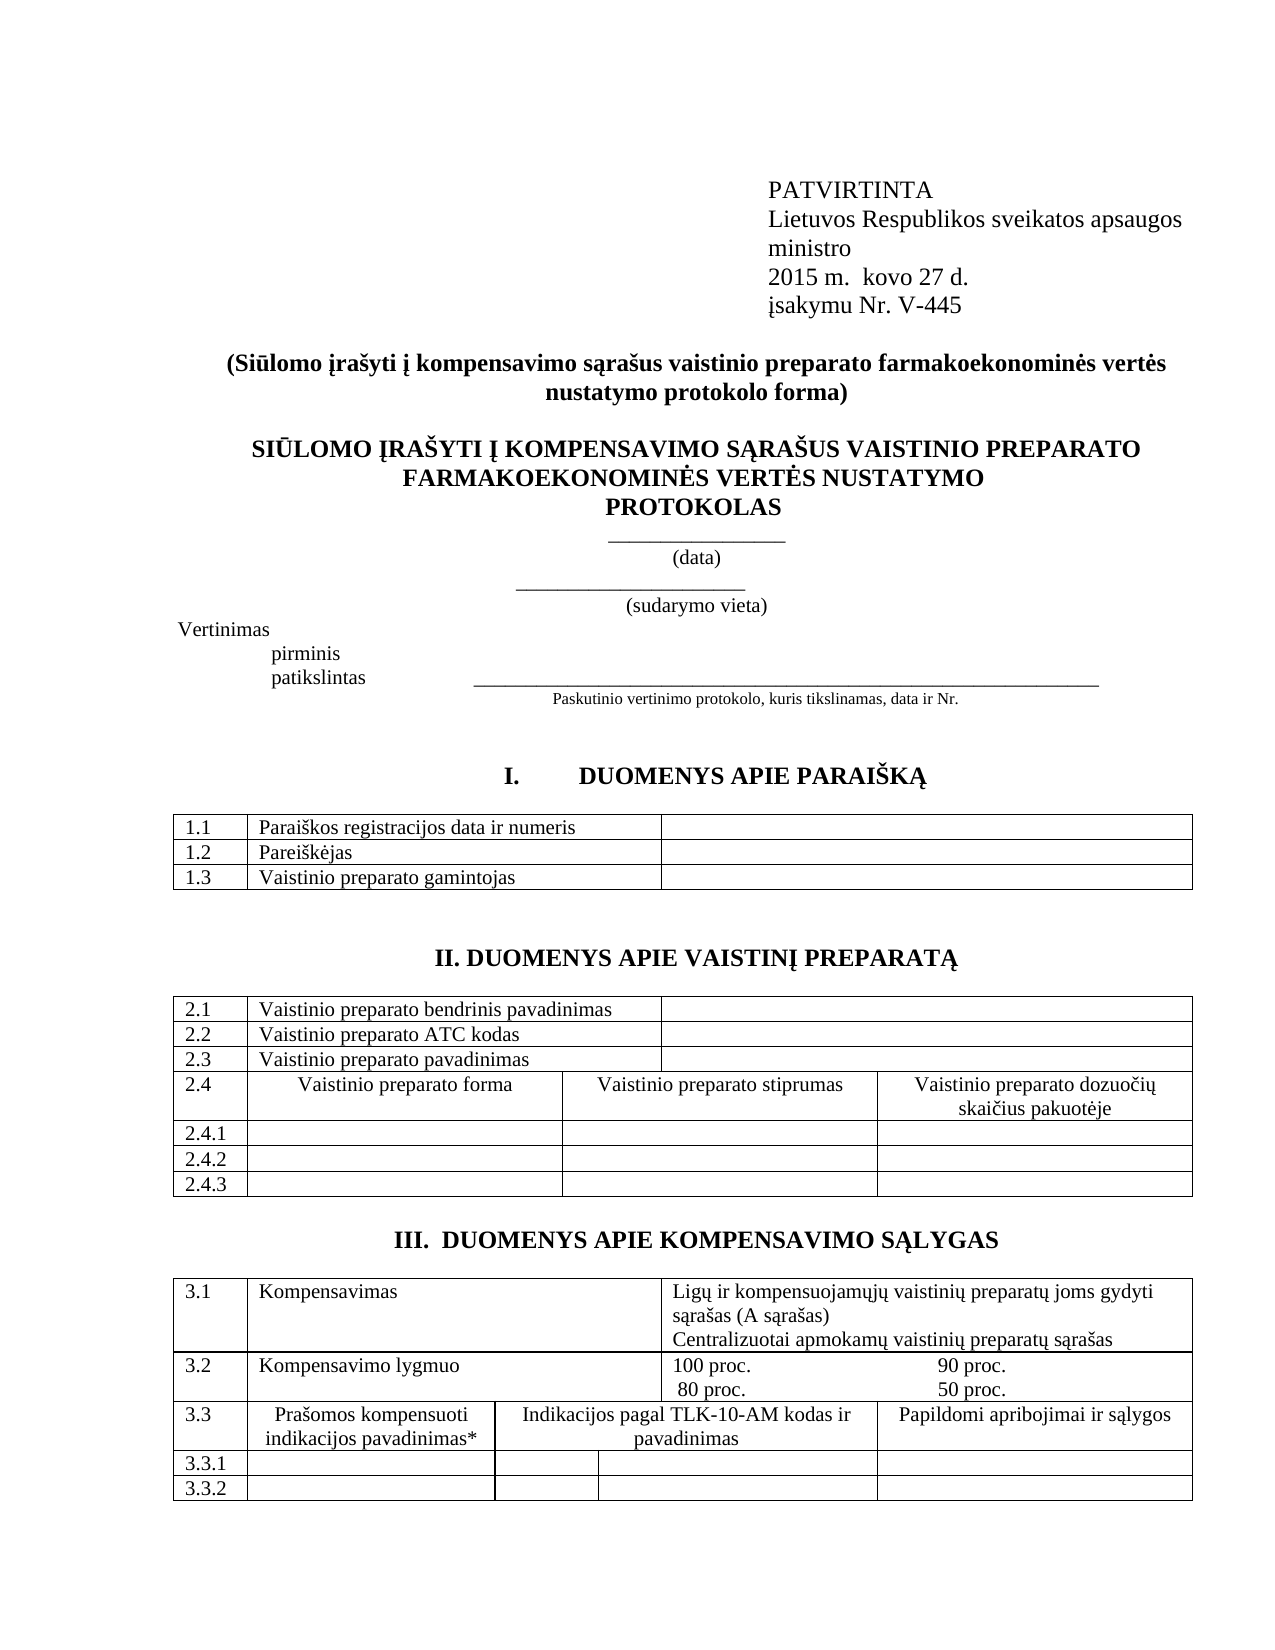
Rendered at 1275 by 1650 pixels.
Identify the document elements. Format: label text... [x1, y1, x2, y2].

table_header Paraiškos registracijos data ir numeris [248, 815, 661, 839]
table_header Ligų ir kompensuojamųjų vaistinių preparatų joms gydyti sąrašas (A sąrašas) Centralizuotai apmokamų vaistinių preparatų sąrašas [662, 1279, 1192, 1351]
table_cell [878, 1476, 1192, 1500]
table_cell Kompensavimo lygmuo [248, 1353, 661, 1401]
text PATVIRTINTA [768, 176, 1216, 204]
table_cell [496, 1476, 598, 1500]
text ______________________ [177, 569, 1216, 593]
table_cell 2.4 [174, 1072, 247, 1120]
table_cell [878, 1146, 1192, 1171]
table_cell 1.2 [174, 840, 247, 864]
table_cell [878, 1172, 1192, 1196]
table_cell Prašomos kompensuoti indikacijos pavadinimas* [248, 1402, 494, 1450]
text Vertinimas [177, 617, 1216, 641]
table_header [662, 815, 1192, 839]
text pirminis [177, 641, 1216, 665]
text PROTOKOLAS [177, 492, 1216, 521]
table_cell 2.2 [174, 1022, 247, 1046]
table_cell [599, 1451, 877, 1475]
table_cell [248, 1451, 494, 1475]
table_cell [248, 1476, 494, 1500]
table_cell Papildomi apribojimai ir sąlygos [878, 1402, 1192, 1450]
text III. DUOMENYS APIE KOMPENSAVIMO SĄLYGAS [177, 1225, 1216, 1254]
text Lietuvos Respublikos sveikatos apsaugos ministro [768, 204, 1216, 262]
table_cell [248, 1121, 562, 1145]
table_cell Vaistinio preparato dozuočių skaičius pakuotėje [878, 1072, 1192, 1120]
table_cell [248, 1172, 562, 1196]
text II. DUOMENYS APIE VAISTINĮ PREPARATĄ [177, 943, 1216, 972]
table_cell Vaistinio preparato pavadinimas [248, 1047, 661, 1071]
table_cell Vaistinio preparato ATC kodas [248, 1022, 661, 1046]
table_cell [662, 1047, 1192, 1071]
table_cell 2.3 [174, 1047, 247, 1071]
table_cell [662, 865, 1192, 889]
table_cell [878, 1451, 1192, 1475]
table_cell 3.3.1 [174, 1451, 247, 1475]
text SIŪLOMO ĮRAŠYTI Į KOMPENSAVIMO SĄRAŠUS VAISTINIO PREPARATO FARMAKOEKONOMINĖS VERTĖS NUSTATYMO [177, 434, 1216, 492]
table_header 3.1 [174, 1279, 247, 1351]
table_cell 3.3.2 [174, 1476, 247, 1500]
table_cell Vaistinio preparato stiprumas [563, 1072, 877, 1120]
text _________________ [177, 521, 1216, 545]
table_header Kompensavimas [248, 1279, 661, 1351]
table_cell [563, 1172, 877, 1196]
table_cell [563, 1121, 877, 1145]
text įsakymu Nr. V-445 [768, 291, 1216, 319]
table_cell [662, 840, 1192, 864]
table_cell Vaistinio preparato gamintojas [248, 865, 661, 889]
table_cell [248, 1146, 562, 1171]
text (sudarymo vieta) [177, 593, 1216, 617]
table_cell [563, 1146, 877, 1171]
table_cell 2.4.2 [174, 1146, 247, 1171]
text (data) [177, 545, 1216, 569]
table_header 1.1 [174, 815, 247, 839]
table_header Vaistinio preparato bendrinis pavadinimas [248, 997, 661, 1021]
table_header 2.1 [174, 997, 247, 1021]
table_cell 3.3 [174, 1402, 247, 1450]
text I. DUOMENYS APIE PARAIŠKĄ [215, 761, 1216, 790]
table_cell Vaistinio preparato forma [248, 1072, 562, 1120]
text 2015 m. kovo 27 d. [768, 262, 1216, 291]
table_cell 2.4.3 [174, 1172, 247, 1196]
table_cell 2.4.1 [174, 1121, 247, 1145]
table_cell [662, 1022, 1192, 1046]
text patikslintas ____________________________________________________________ [177, 665, 1216, 689]
table_cell [599, 1476, 877, 1500]
table_cell 3.2 [174, 1353, 247, 1401]
text (Siūlomo įrašyti į kompensavimo sąrašus vaistinio preparato farmakoekonominės vertės nustatymo protokolo forma) [177, 348, 1216, 406]
text Paskutinio vertinimo protokolo, kuris tikslinamas, data ir Nr. [177, 689, 1216, 708]
table_cell Indikacijos pagal TLK-10-AM kodas ir pavadinimas [496, 1402, 877, 1450]
table_cell 1.3 [174, 865, 247, 889]
table_cell [496, 1451, 598, 1475]
table_header [662, 997, 1192, 1021]
table_cell 100 proc. 90 proc. 80 proc. 50 proc. [662, 1353, 1192, 1401]
table_cell [878, 1121, 1192, 1145]
table_cell Pareiškėjas [248, 840, 661, 864]
